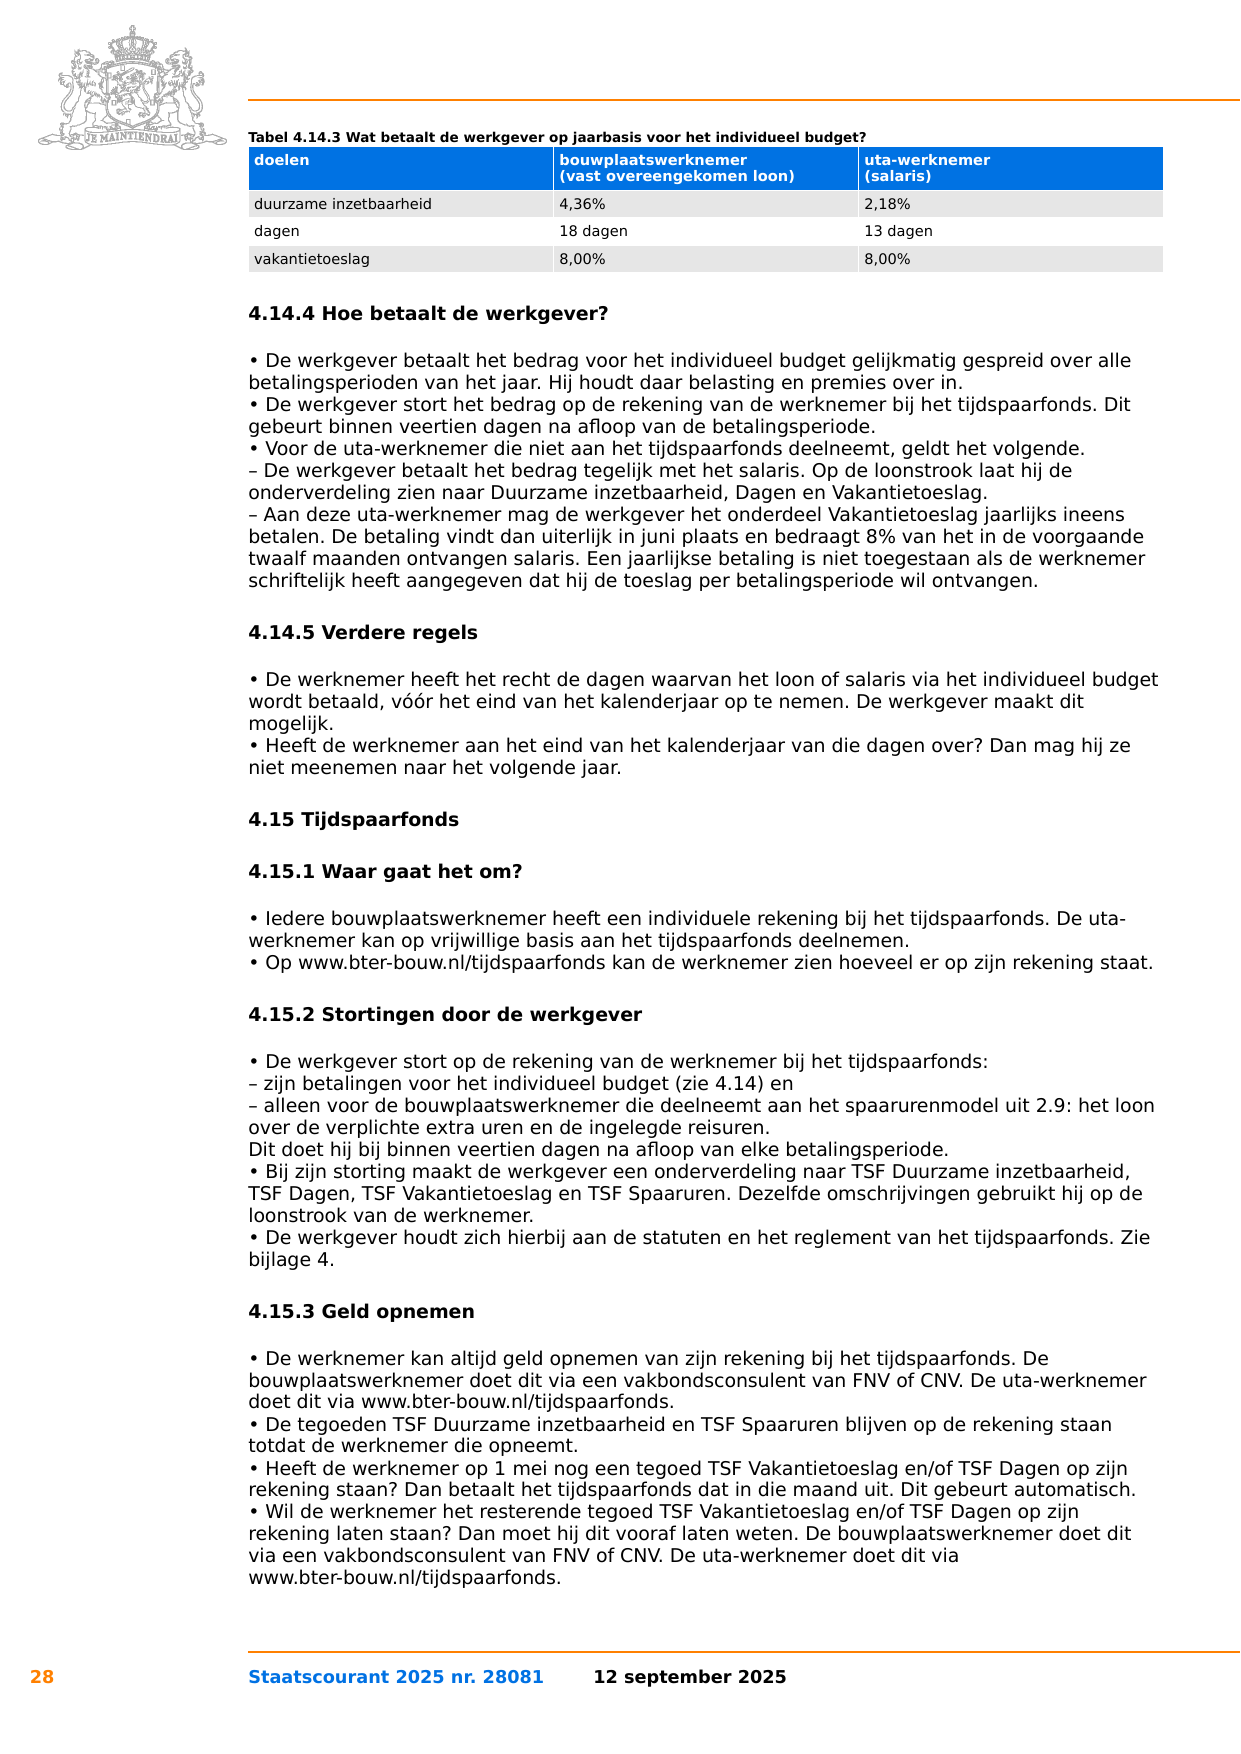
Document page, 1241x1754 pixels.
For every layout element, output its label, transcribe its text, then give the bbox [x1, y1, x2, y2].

subtitle 4.15.1 Waar gaat het om? [248, 861, 1163, 883]
text • Bij zijn storting maakt de werkgever een onderverdeling naar TSF Duurzame inzetbaarheid, TSF Dagen, TSF Vakantietoeslag en TSF Spaaruren. Dezelfde omschrijvingen gebruikt hij op de loonstrook van de werknemer. [248, 1161, 1163, 1227]
text • Voor de uta-werknemer die niet aan het tijdspaarfonds deelneemt, geldt het volgende. [248, 438, 1163, 460]
text • De werknemer heeft het recht de dagen waarvan het loon of salaris via het individueel budget wordt betaald, vóór het eind van het kalenderjaar op te nemen. De werkgever maakt dit mogelijk. [248, 669, 1163, 735]
subtitle 4.15 Tijdspaarfonds [248, 809, 1163, 831]
subtitle 4.14.5 Verdere regels [248, 622, 1163, 644]
text • Iedere bouwplaatswerknemer heeft een individuele rekening bij het tijdspaarfonds. De uta-werknemer kan op vrijwillige basis aan het tijdspaarfonds deelnemen. [248, 908, 1163, 952]
text – alleen voor de bouwplaatswerknemer die deelneemt aan het spaarurenmodel uit 2.9: het loon over de verplichte extra uren en de ingelegde reisuren. [248, 1095, 1163, 1139]
table_cell 2,18% [859, 191, 1163, 217]
text • Heeft de werknemer aan het eind van het kalenderjaar van die dagen over? Dan mag hij ze niet meenemen naar het volgende jaar. [248, 735, 1163, 779]
table_cell vakantietoeslag [249, 246, 553, 272]
subtitle 4.15.3 Geld opnemen [248, 1301, 1163, 1322]
text – zijn betalingen voor het individueel budget (zie 4.14) en [248, 1073, 1163, 1095]
table_cell 13 dagen [859, 219, 1163, 245]
text – De werkgever betaalt het bedrag tegelijk met het salaris. Op de loonstrook laat hij de onderverdeling zien naar Duurzame inzetbaarheid, Dagen en Vakantietoeslag. [248, 460, 1163, 504]
table_cell uta-werknemer (salaris) [859, 147, 1163, 190]
text • Wil de werknemer het resterende tegoed TSF Vakantietoeslag en/of TSF Dagen op zijn rekening laten staan? Dan moet hij dit vooraf laten weten. De bouwplaatswerknemer doet dit via een vakbondsconsulent van FNV of CNV. De uta-werknemer doet dit via www.bter-bouw.nl/tijdspaarfonds. [248, 1501, 1163, 1589]
text – Aan deze uta-werknemer mag de werkgever het onderdeel Vakantietoeslag jaarlijks ineens betalen. De betaling vindt dan uiterlijk in juni plaats en bedraagt 8% van het in de voorgaande twaalf maanden ontvangen salaris. Een jaarlijkse betaling is niet toegestaan als de werknemer schriftelijk heeft aangegeven dat hij de toeslag per betalingsperiode wil ontvangen. [248, 504, 1163, 592]
table_cell 8,00% [554, 246, 858, 272]
table_cell 4,36% [554, 191, 858, 217]
table_cell duurzame inzetbaarheid [249, 191, 553, 217]
text • De werkgever betaalt het bedrag voor het individueel budget gelijkmatig gespreid over alle betalingsperioden van het jaar. Hij houdt daar belasting en premies over in. [248, 350, 1163, 394]
table_cell doelen [249, 147, 553, 190]
text • Op www.bter-bouw.nl/tijdspaarfonds kan de werknemer zien hoeveel er op zijn rekening staat. [248, 952, 1163, 974]
text Dit doet hij bij binnen veertien dagen na afloop van elke betalingsperiode. [248, 1139, 1163, 1161]
text • De werknemer kan altijd geld opnemen van zijn rekening bij het tijdspaarfonds. De bouwplaatswerknemer doet dit via een vakbondsconsulent van FNV of CNV. De uta-werknemer doet dit via www.bter-bouw.nl/tijdspaarfonds. [248, 1347, 1163, 1413]
picture [38, 25, 227, 150]
subtitle 4.15.2 Stortingen door de werkgever [248, 1004, 1163, 1026]
text • De werkgever stort het bedrag op de rekening van de werknemer bij het tijdspaarfonds. Dit gebeurt binnen veertien dagen na afloop van de betalingsperiode. [248, 394, 1163, 438]
table_cell bouwplaatswerknemer (vast overeengekomen loon) [554, 147, 858, 190]
subtitle 4.14.4 Hoe betaalt de werkgever? [248, 303, 1163, 325]
text • De werkgever stort op de rekening van de werknemer bij het tijdspaarfonds: [248, 1051, 1163, 1073]
table_cell 8,00% [859, 246, 1163, 272]
text • De tegoeden TSF Duurzame inzetbaarheid en TSF Spaaruren blijven op de rekening staan totdat de werknemer die opneemt. [248, 1413, 1163, 1457]
text • De werkgever houdt zich hierbij aan de statuten en het reglement van het tijdspaarfonds. Zie bijlage 4. [248, 1227, 1163, 1271]
table_header Tabel 4.14.3 Wat betaalt de werkgever op jaarbasis voor het individueel budget? [248, 130, 1163, 146]
table_cell 18 dagen [554, 219, 858, 245]
table_cell dagen [249, 219, 553, 245]
text • Heeft de werknemer op 1 mei nog een tegoed TSF Vakantietoeslag en/of TSF Dagen op zijn rekening staan? Dan betaalt het tijdspaarfonds dat in die maand uit. Dit gebeurt automatisch. [248, 1457, 1163, 1501]
